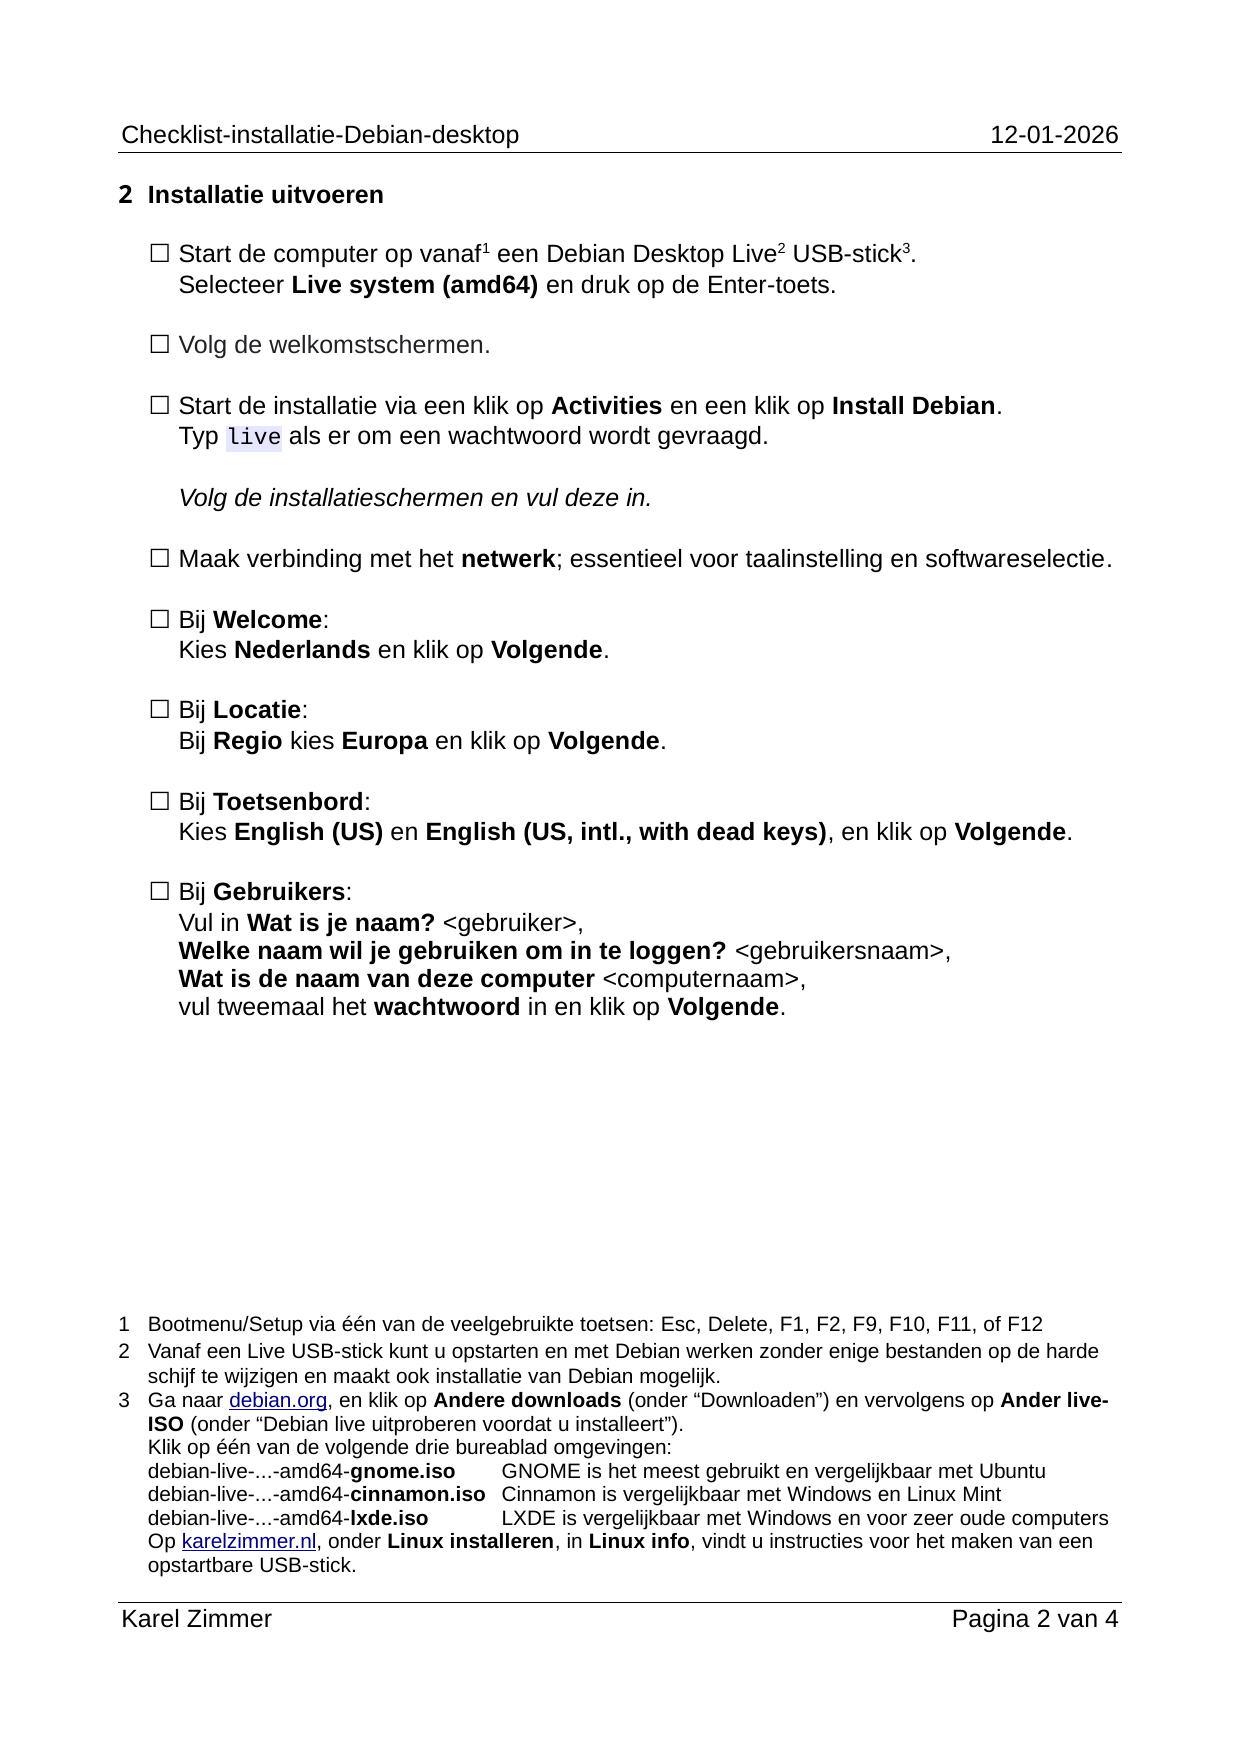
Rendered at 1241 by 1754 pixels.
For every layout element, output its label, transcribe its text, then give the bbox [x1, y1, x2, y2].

table_cell Bij Regio kies Europa en klik op Volgende. [177, 726, 1122, 756]
table_cell [142, 908, 177, 1022]
table_cell [142, 421, 177, 453]
table_cell [118, 360, 142, 391]
table_cell Vul in Wat is je naam? <gebruiker>, Welke naam wil je gebruiken om in te loggen? <gebruikersnaam>, Wat is de naam van deze computer <computernaam>, vul tweemaal het wachtwoord in en klik op Volgende. [177, 908, 1122, 1022]
table_cell Kies Nederlands en klik op Volgende. [177, 635, 1122, 665]
table_cell [118, 604, 142, 635]
table_cell [118, 665, 142, 695]
table_cell [118, 300, 142, 330]
table_cell Bij Gebruikers: [177, 877, 1122, 907]
table_cell ☐ [142, 604, 177, 635]
table_cell [118, 483, 142, 513]
table_cell [142, 756, 177, 786]
table_cell ☐ [142, 695, 177, 726]
table_cell Bij Locatie: [177, 695, 1122, 726]
table_cell Typ live als er om een wachtwoord wordt gevraagd. [177, 421, 1122, 453]
table_cell [142, 847, 177, 877]
table_cell [118, 877, 142, 907]
table_cell [142, 817, 177, 847]
table_cell Start de installatie via een klik op Activities en een klik op Install Debian. [177, 391, 1122, 421]
table_cell ☐ [142, 786, 177, 817]
table_cell [177, 360, 1122, 391]
table_cell Maak verbinding met het netwerk; essentieel voor taalinstelling en softwareselectie. [177, 544, 1122, 574]
table_header Start de computer op vanaf een Debian Desktop Live USB-stick. [177, 239, 1122, 269]
table_cell [118, 756, 142, 786]
table_cell ☐ [142, 330, 177, 360]
table_cell [118, 908, 142, 1022]
table_cell [118, 695, 142, 726]
table_cell [142, 726, 177, 756]
table_cell Bij Toetsenbord: [177, 786, 1122, 817]
table_header [118, 239, 142, 269]
table_cell [118, 574, 142, 604]
table_cell Volg de installatieschermen en vul deze in. [177, 483, 1122, 513]
table_cell Bij Welcome: [177, 604, 1122, 635]
list Installatie uitvoeren [118, 177, 1122, 211]
table_cell Kies English (US) en English (US, intl., with dead keys), en klik op Volgende. [177, 817, 1122, 847]
table_cell [118, 635, 142, 665]
table_cell [177, 300, 1122, 330]
table_cell [118, 453, 142, 483]
table_cell [142, 635, 177, 665]
table_cell [142, 514, 177, 544]
table_cell [142, 453, 177, 483]
table_cell [118, 847, 142, 877]
table_cell [142, 300, 177, 330]
table_cell [118, 544, 142, 574]
table_cell [177, 514, 1122, 544]
table_cell ☐ [142, 391, 177, 421]
table_cell [177, 756, 1122, 786]
table_cell ☐ [142, 877, 177, 907]
table_cell [118, 391, 142, 421]
table_cell [142, 665, 177, 695]
table_cell Volg de welkomstschermen. [177, 330, 1122, 360]
table_cell [142, 269, 177, 300]
table_cell [118, 514, 142, 544]
table_cell [118, 817, 142, 847]
table_header ☐ [142, 239, 177, 269]
table_cell [177, 847, 1122, 877]
table_cell [177, 665, 1122, 695]
table_cell [142, 574, 177, 604]
table_cell [177, 574, 1122, 604]
table_cell [118, 330, 142, 360]
table_cell [177, 453, 1122, 483]
table_cell [118, 786, 142, 817]
table_cell Selecteer Live system (amd64) en druk op de Enter-toets. [177, 269, 1122, 300]
table_cell [118, 421, 142, 453]
table_cell [142, 360, 177, 391]
table_cell [118, 269, 142, 300]
table_cell ☐ [142, 544, 177, 574]
table_cell [118, 726, 142, 756]
table_cell [142, 483, 177, 513]
